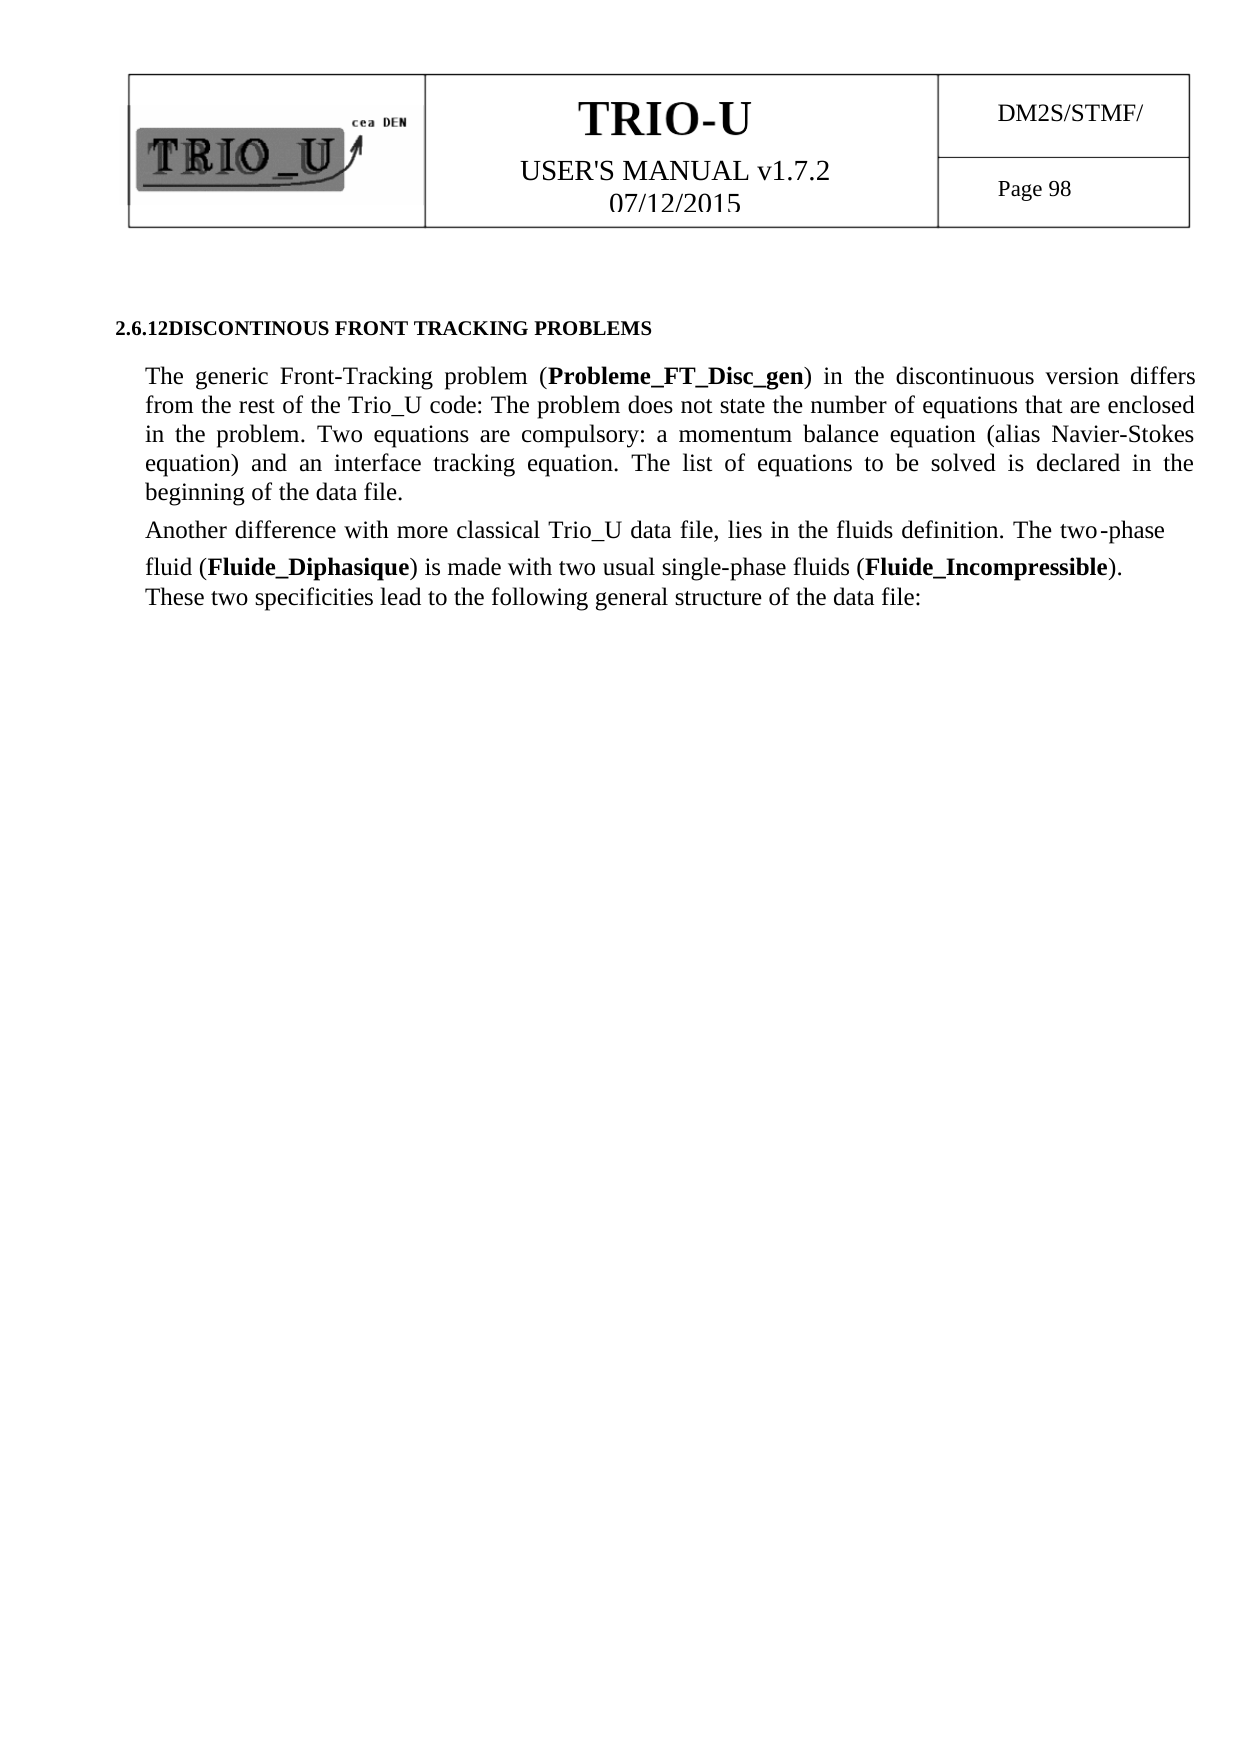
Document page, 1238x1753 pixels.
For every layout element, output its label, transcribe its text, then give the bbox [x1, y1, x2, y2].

text These two specificities lead to the following general structure of the data file: [145, 581, 1196, 610]
text The generic Front-Tracking problem (Probleme_FT_Disc_gen) in the discontinuous version differs from the rest of the Trio_U code: The problem does not state the number of equations that are enclosed in the problem. Two equations are compulsory: a momentum balance equation (alias Navier-Stokes equation) and an interface tracking equation. The list of equations to be solved is declared in the beginning of the data file. [145, 361, 1196, 506]
subtitle DISCONTINOUS FRONT TRACKING PROBLEMS [115, 316, 1164, 340]
text Another difference with more classical Trio_U data file, lies in the fluids definition. The two‑phase fluid (Fluide_Diphasique) is made with two usual single‑phase fluids (Fluide_Incompressible). [145, 506, 1165, 581]
